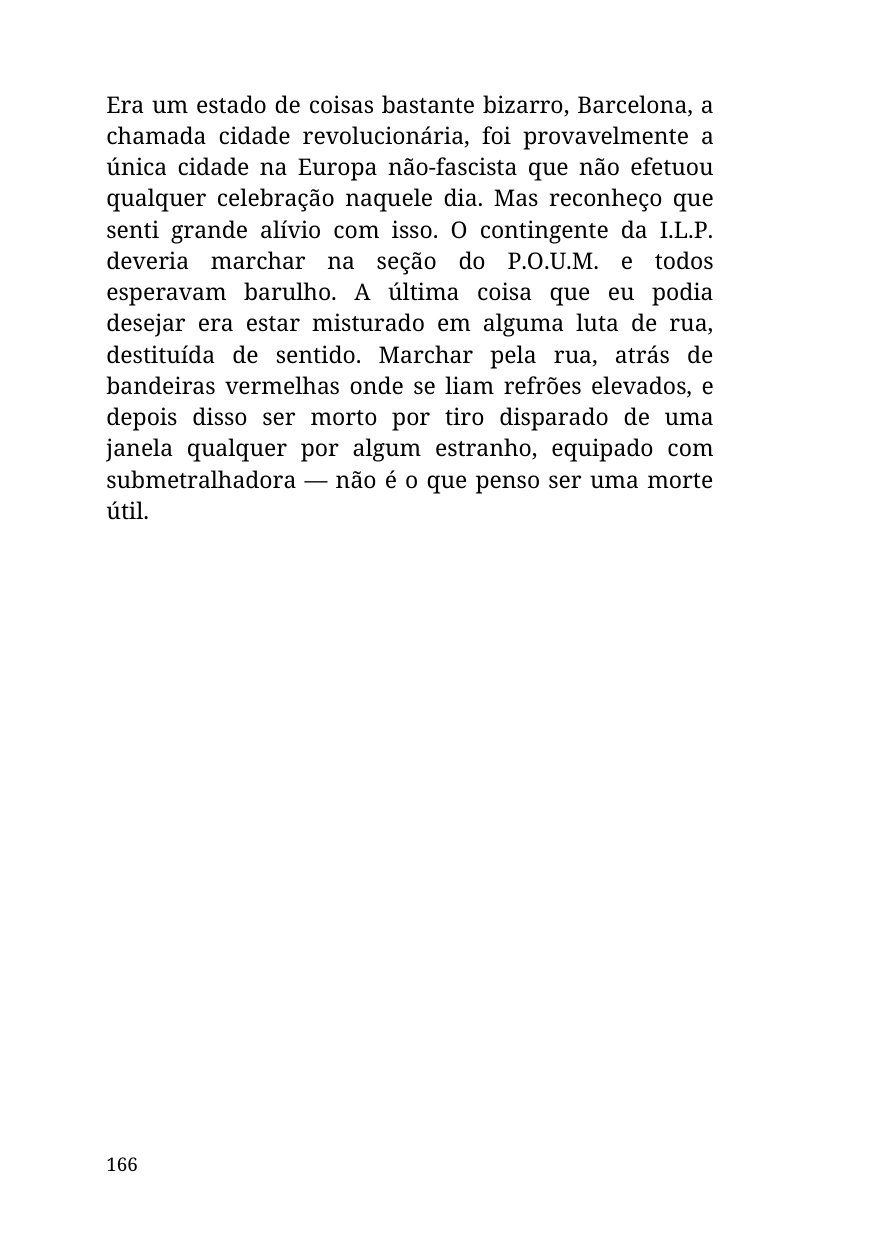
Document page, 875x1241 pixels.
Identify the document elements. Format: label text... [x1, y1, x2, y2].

text Era um estado de coisas bastante bizarro, Barcelona, a chamada cidade revolucionária, foi provavelmente a única cidade na Europa não-fascista que não efetuou qualquer celebração naquele dia. Mas reconheço que senti grande alívio com isso. O contingente da I.L.P. deveria marchar na seção do P.O.U.M. e todos esperavam barulho. A última coisa que eu podia desejar era estar misturado em alguma luta de rua, destituída de sentido. Marchar pela rua, atrás de bandeiras vermelhas onde se liam refrões elevados, e depois disso ser morto por tiro disparado de uma janela qualquer por algum estranho, equipado com submetralhadora — não é o que penso ser uma morte útil. [106, 88, 714, 526]
